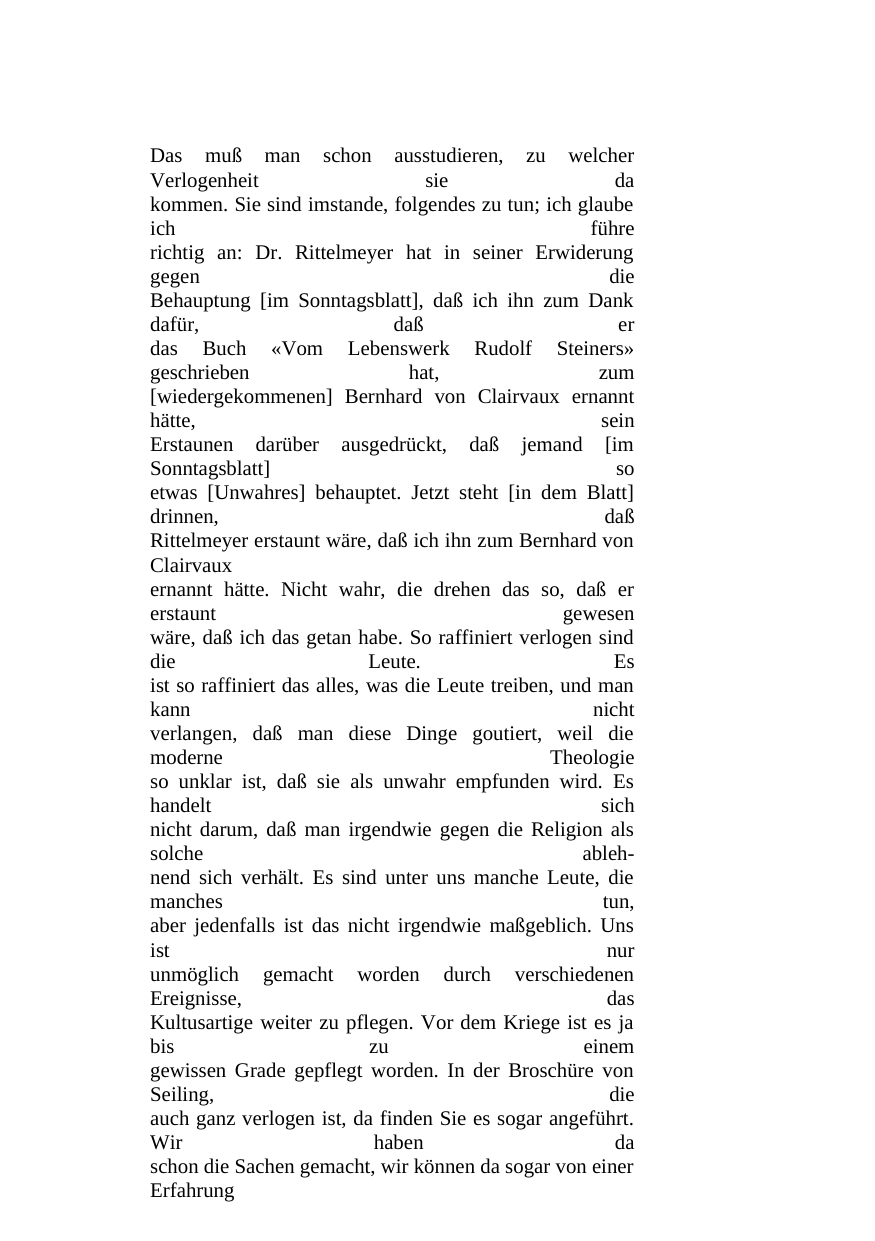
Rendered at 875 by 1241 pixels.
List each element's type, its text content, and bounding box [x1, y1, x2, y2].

text Das muß man schon ausstudieren, zu welcher Verlogenheit sie da kommen. Sie sind imstande, folgendes zu tun; ich glaube ich führe richtig an: Dr. Rittelmeyer hat in seiner Erwiderung gegen die Behauptung [im Sonntagsblatt], daß ich ihn zum Dank dafür, daß er das Buch «Vom Lebenswerk Rudolf Steiners» geschrieben hat, zum [wiedergekommenen] Bernhard von Clairvaux ernannt hätte, sein Erstaunen darüber ausgedrückt, daß jemand [im Sonntagsblatt] so etwas [Unwahres] behauptet. Jetzt steht [in dem Blatt] drinnen, daß Rittelmeyer erstaunt wäre, daß ich ihn zum Bernhard von Clairvaux ernannt hätte. Nicht wahr, die drehen das so, daß er erstaunt gewesen wäre, daß ich das getan habe. So raffiniert verlogen sind die Leute. Es ist so raffiniert das alles, was die Leute treiben, und man kann nicht verlangen, daß man diese Dinge goutiert, weil die moderne Theologie so unklar ist, daß sie als unwahr empfunden wird. Es handelt sich nicht darum, daß man irgendwie gegen die Religion als solche ableh- nend sich verhält. Es sind unter uns manche Leute, die manches tun, aber jedenfalls ist das nicht irgendwie maßgeblich. Uns ist nur unmöglich gemacht worden durch verschiedenen Ereignisse, das Kultusartige weiter zu pflegen. Vor dem Kriege ist es ja bis zu einem gewissen Grade gepflegt worden. In der Broschüre von Seiling, die auch ganz verlogen ist, da finden Sie es sogar angeführt. Wir haben da schon die Sachen gemacht, wir können da sogar von einer Erfahrung [150, 143, 634, 1202]
